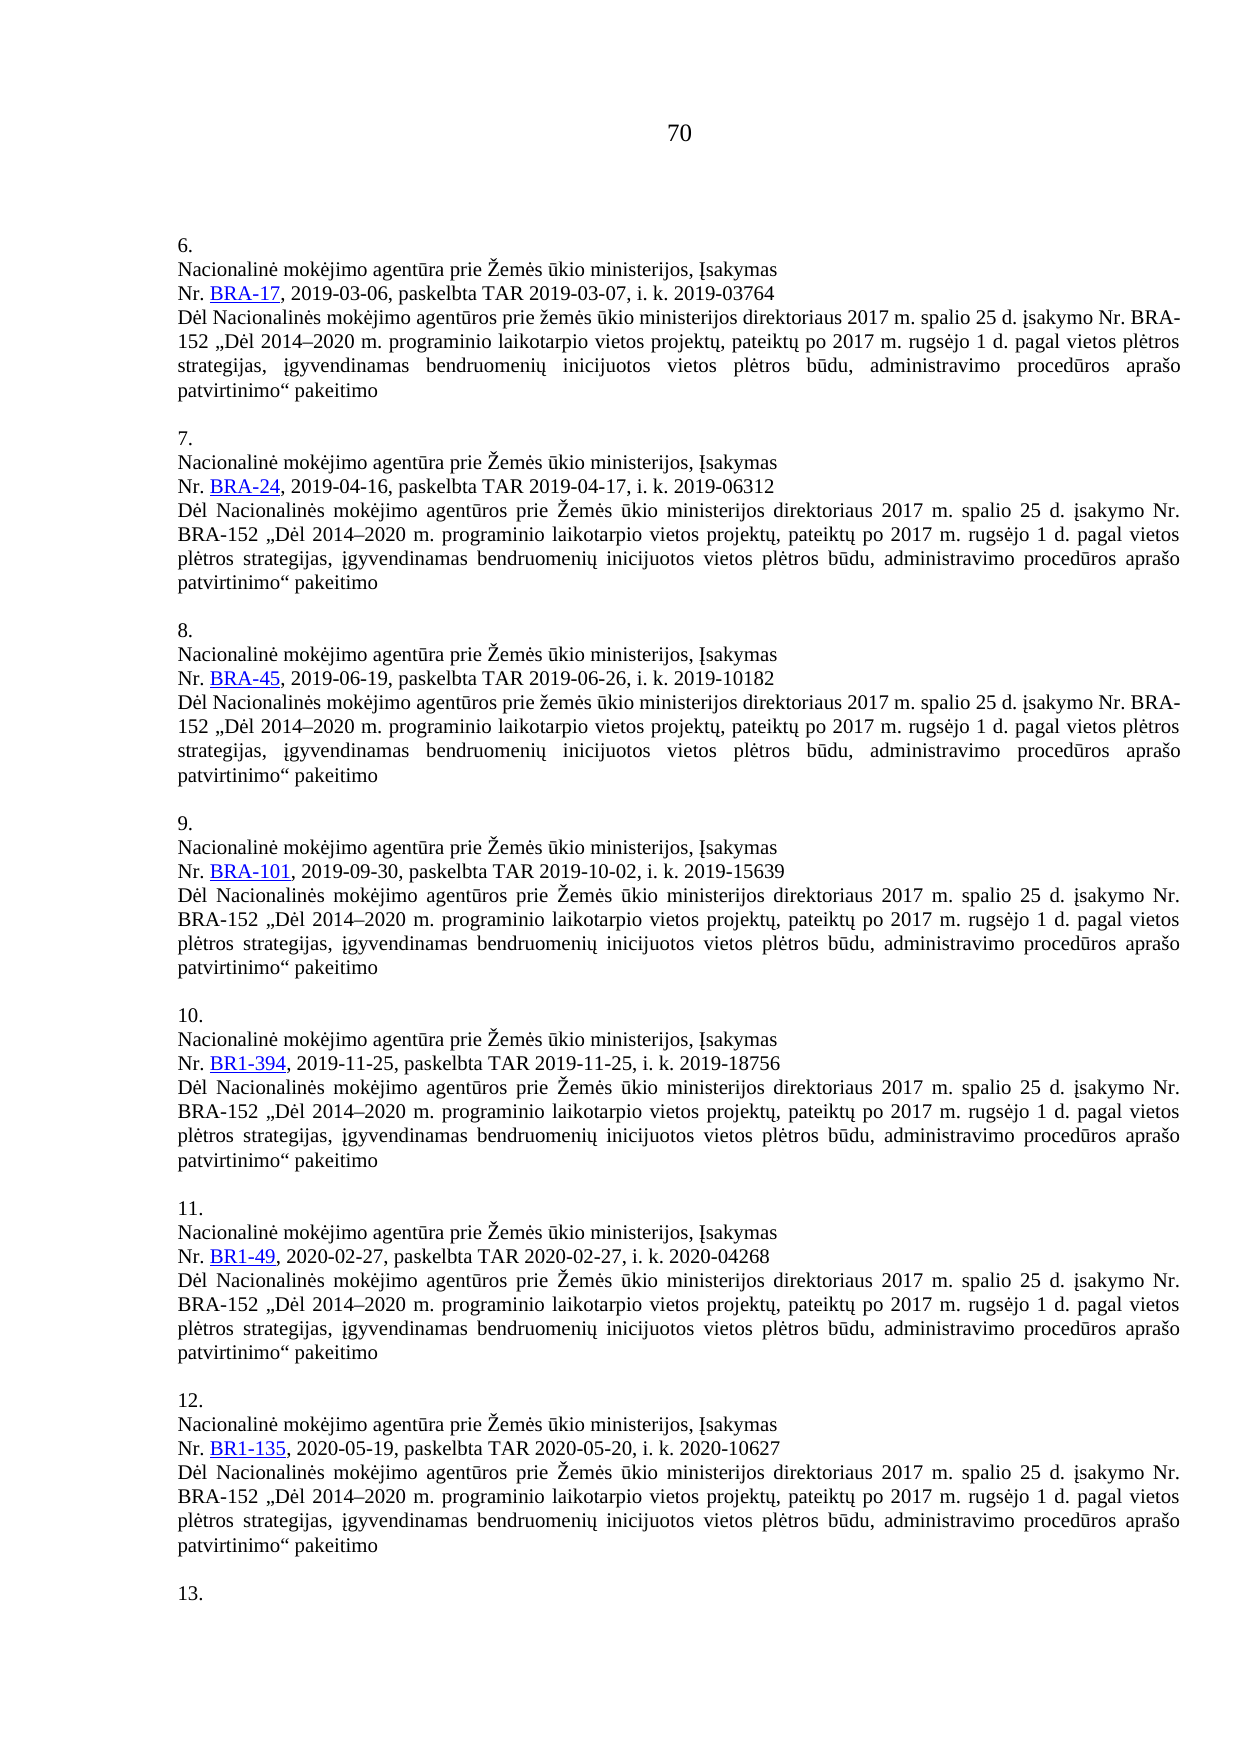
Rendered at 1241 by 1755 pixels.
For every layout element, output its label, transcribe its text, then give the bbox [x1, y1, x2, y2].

text 9. [177, 811, 1181, 835]
text Nacionalinė mokėjimo agentūra prie Žemės ūkio ministerijos, Įsakymas [177, 450, 1181, 474]
text Dėl Nacionalinės mokėjimo agentūros prie Žemės ūkio ministerijos direktoriaus 2017 m. spalio 25 d. įsakymo Nr. BRA-152 „Dėl 2014–2020 m. programinio laikotarpio vietos projektų, pateiktų po 2017 m. rugsėjo 1 d. pagal vietos plėtros strategijas, įgyvendinamas bendruomenių inicijuotos vietos plėtros būdu, administravimo procedūros aprašo patvirtinimo“ pakeitimo [177, 1075, 1181, 1172]
text Nr. BRA-17, 2019-03-06, paskelbta TAR 2019-03-07, i. k. 2019-03764 [177, 281, 1181, 305]
text 13. [177, 1581, 1181, 1605]
text Dėl Nacionalinės mokėjimo agentūros prie žemės ūkio ministerijos direktoriaus 2017 m. spalio 25 d. įsakymo Nr. BRA-152 „Dėl 2014–2020 m. programinio laikotarpio vietos projektų, pateiktų po 2017 m. rugsėjo 1 d. pagal vietos plėtros strategijas, įgyvendinamas bendruomenių inicijuotos vietos plėtros būdu, administravimo procedūros aprašo patvirtinimo“ pakeitimo [177, 305, 1181, 402]
text Nacionalinė mokėjimo agentūra prie Žemės ūkio ministerijos, Įsakymas [177, 1412, 1181, 1436]
text Nr. BR1-49, 2020-02-27, paskelbta TAR 2020-02-27, i. k. 2020-04268 [177, 1244, 1181, 1268]
text 10. [177, 1003, 1181, 1027]
text 6. [177, 233, 1181, 257]
text Dėl Nacionalinės mokėjimo agentūros prie žemės ūkio ministerijos direktoriaus 2017 m. spalio 25 d. įsakymo Nr. BRA-152 „Dėl 2014–2020 m. programinio laikotarpio vietos projektų, pateiktų po 2017 m. rugsėjo 1 d. pagal vietos plėtros strategijas, įgyvendinamas bendruomenių inicijuotos vietos plėtros būdu, administravimo procedūros aprašo patvirtinimo“ pakeitimo [177, 690, 1181, 787]
text Dėl Nacionalinės mokėjimo agentūros prie Žemės ūkio ministerijos direktoriaus 2017 m. spalio 25 d. įsakymo Nr. BRA-152 „Dėl 2014–2020 m. programinio laikotarpio vietos projektų, pateiktų po 2017 m. rugsėjo 1 d. pagal vietos plėtros strategijas, įgyvendinamas bendruomenių inicijuotos vietos plėtros būdu, administravimo procedūros aprašo patvirtinimo“ pakeitimo [177, 1268, 1181, 1364]
text Dėl Nacionalinės mokėjimo agentūros prie Žemės ūkio ministerijos direktoriaus 2017 m. spalio 25 d. įsakymo Nr. BRA-152 „Dėl 2014–2020 m. programinio laikotarpio vietos projektų, pateiktų po 2017 m. rugsėjo 1 d. pagal vietos plėtros strategijas, įgyvendinamas bendruomenių inicijuotos vietos plėtros būdu, administravimo procedūros aprašo patvirtinimo“ pakeitimo [177, 498, 1181, 594]
text Nr. BRA-45, 2019-06-19, paskelbta TAR 2019-06-26, i. k. 2019-10182 [177, 666, 1181, 690]
text Nacionalinė mokėjimo agentūra prie Žemės ūkio ministerijos, Įsakymas [177, 642, 1181, 666]
text Nr. BR1-394, 2019-11-25, paskelbta TAR 2019-11-25, i. k. 2019-18756 [177, 1051, 1181, 1075]
text Dėl Nacionalinės mokėjimo agentūros prie Žemės ūkio ministerijos direktoriaus 2017 m. spalio 25 d. įsakymo Nr. BRA-152 „Dėl 2014–2020 m. programinio laikotarpio vietos projektų, pateiktų po 2017 m. rugsėjo 1 d. pagal vietos plėtros strategijas, įgyvendinamas bendruomenių inicijuotos vietos plėtros būdu, administravimo procedūros aprašo patvirtinimo“ pakeitimo [177, 883, 1181, 979]
text 11. [177, 1196, 1181, 1220]
text 8. [177, 618, 1181, 642]
text Dėl Nacionalinės mokėjimo agentūros prie Žemės ūkio ministerijos direktoriaus 2017 m. spalio 25 d. įsakymo Nr. BRA-152 „Dėl 2014–2020 m. programinio laikotarpio vietos projektų, pateiktų po 2017 m. rugsėjo 1 d. pagal vietos plėtros strategijas, įgyvendinamas bendruomenių inicijuotos vietos plėtros būdu, administravimo procedūros aprašo patvirtinimo“ pakeitimo [177, 1460, 1181, 1557]
text Nacionalinė mokėjimo agentūra prie Žemės ūkio ministerijos, Įsakymas [177, 835, 1181, 859]
text Nr. BRA-24, 2019-04-16, paskelbta TAR 2019-04-17, i. k. 2019-06312 [177, 474, 1181, 498]
text Nacionalinė mokėjimo agentūra prie Žemės ūkio ministerijos, Įsakymas [177, 257, 1181, 281]
text Nr. BRA-101, 2019-09-30, paskelbta TAR 2019-10-02, i. k. 2019-15639 [177, 859, 1181, 883]
text 12. [177, 1388, 1181, 1412]
text Nacionalinė mokėjimo agentūra prie Žemės ūkio ministerijos, Įsakymas [177, 1220, 1181, 1244]
text 7. [177, 426, 1181, 450]
text Nacionalinė mokėjimo agentūra prie Žemės ūkio ministerijos, Įsakymas [177, 1027, 1181, 1051]
text Nr. BR1-135, 2020-05-19, paskelbta TAR 2020-05-20, i. k. 2020-10627 [177, 1436, 1181, 1460]
